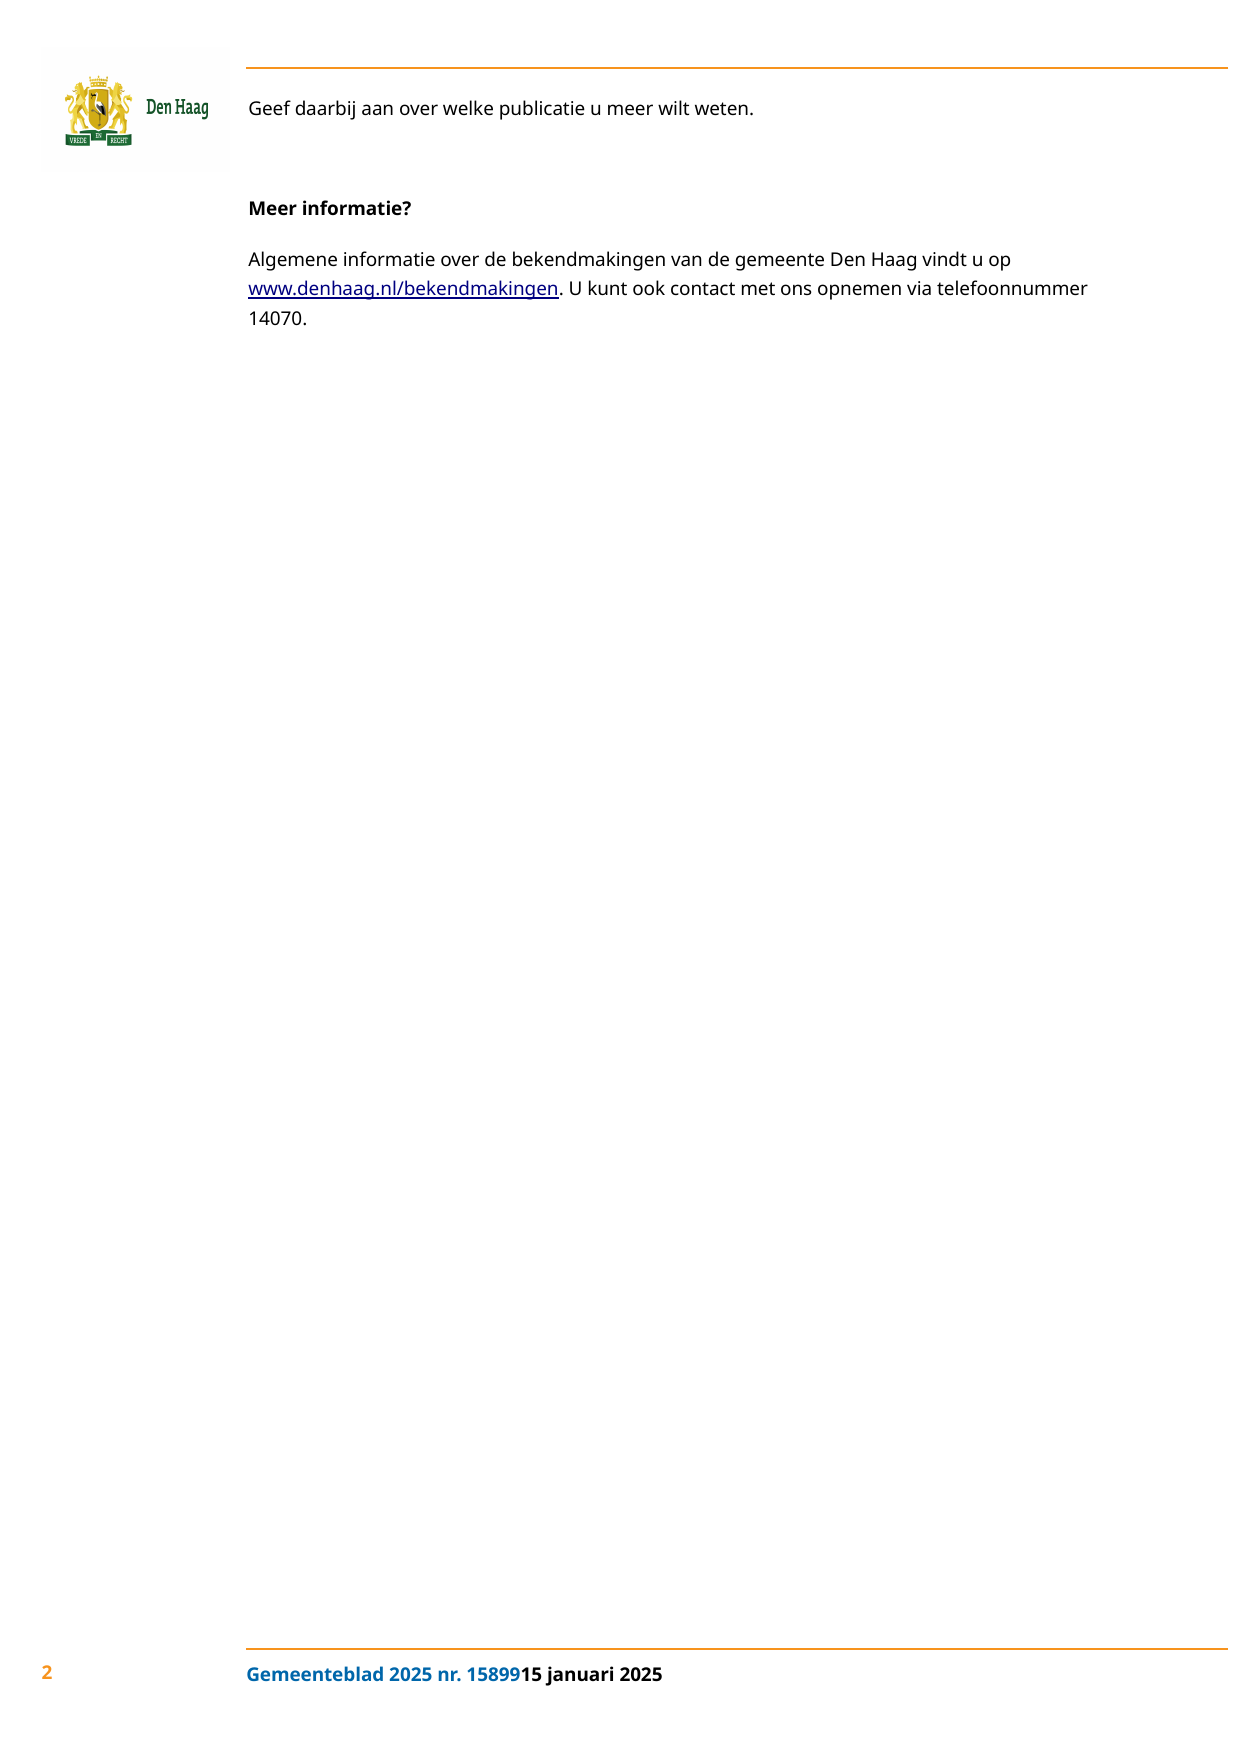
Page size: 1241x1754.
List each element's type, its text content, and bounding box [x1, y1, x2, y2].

text Geef daarbij aan over welke publicatie u meer wilt weten. [248, 95, 1152, 121]
text Algemene informatie over de bekendmakingen van de gemeente Den Haag vindt u op www.denhaag.nl/bekendmakingen. U kunt ook contact met ons opnemen via telefoonnummer 14070. [248, 246, 1152, 331]
picture [41, 47, 231, 172]
text Meer informatie? [248, 196, 1152, 221]
